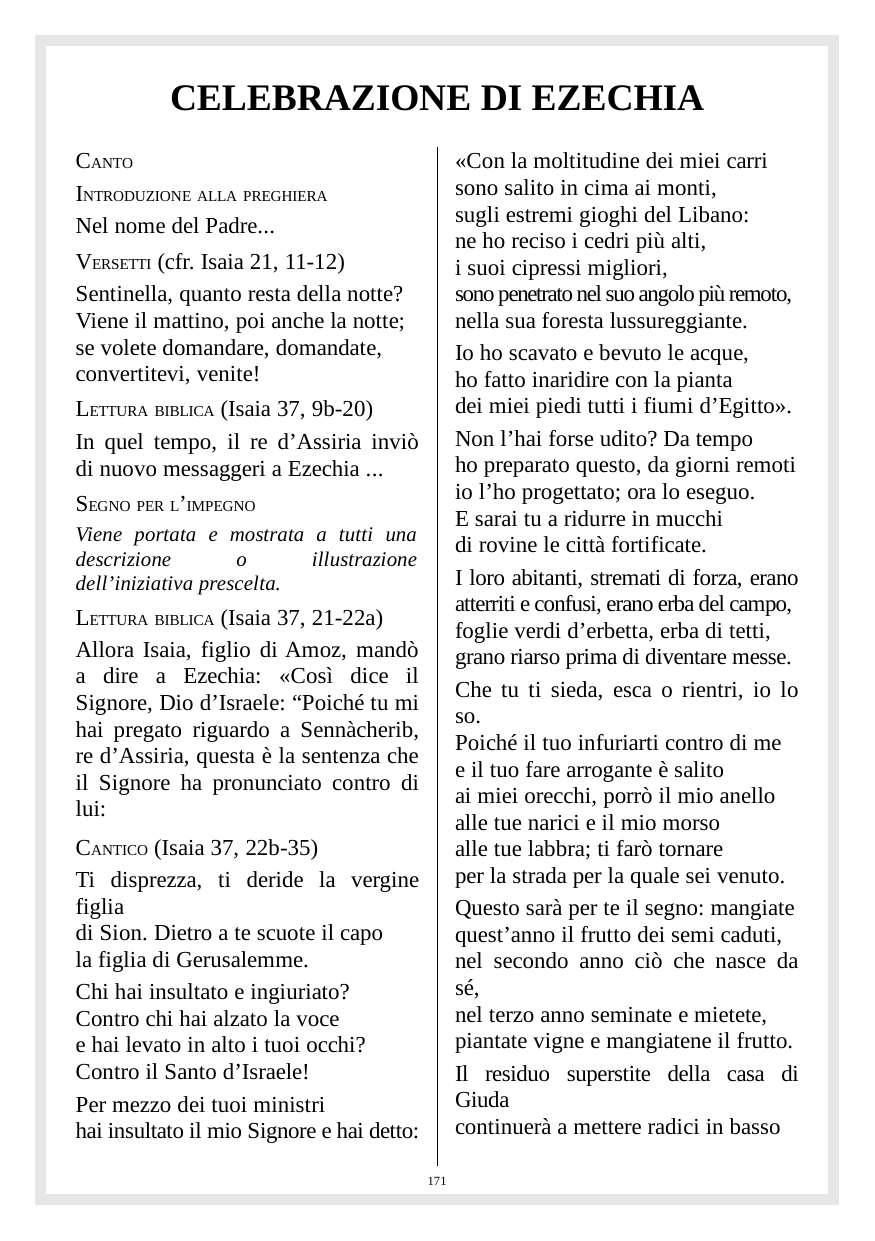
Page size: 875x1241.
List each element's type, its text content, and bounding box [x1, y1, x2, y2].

text di Sion. Dietro a te scuote il capo [75, 919, 419, 946]
text Sentinella, quanto resta della notte? [75, 280, 419, 307]
text CELEBRAZIONE DI EZECHIA [75, 75, 799, 118]
text Introduzione alla preghiera [75, 180, 419, 206]
text Poiché il tuo infuriarti contro di me [455, 729, 799, 755]
text Lettura biblica (Isaia 37, 9b-20) [75, 395, 419, 422]
text ne ho reciso i cedri più alti, [455, 227, 799, 253]
text Contro il Santo d’Israele! [75, 1058, 419, 1084]
text Contro chi hai alzato la voce [75, 1005, 419, 1031]
text la figlia di Gerusalemme. [75, 946, 419, 972]
text Io ho scavato e bevuto le acque, [455, 339, 799, 366]
text ho fatto inaridire con la pianta [455, 366, 799, 392]
text hai insultato il mio Signore e hai detto: [75, 1117, 419, 1143]
text i suoi cipressi migliori, [455, 253, 799, 280]
text di rovine le città fortificate. [455, 531, 799, 558]
text Allora Isaia, figlio di Amoz, mandò a dire a Ezechia: «Così dice il Signore, Dio d’Israele: “Poiché tu mi hai pregato riguardo a Sennàcherib, re d’Assiria, questa è la sentenza che il Signore ha pronunciato contro di lui: [75, 636, 419, 822]
text e hai levato in alto i tuoi occhi? [75, 1031, 419, 1058]
text alle tue labbra; ti farò tornare [455, 835, 799, 862]
text io l’ho progettato; ora lo eseguo. [455, 478, 799, 504]
text nella sua foresta lussureggiante. [455, 307, 799, 333]
text quest’anno il frutto dei semi caduti, [455, 921, 799, 947]
text Chi hai insultato e ingiuriato? [75, 978, 419, 1005]
text sono salito in cima ai monti, [455, 174, 799, 200]
text grano riarso prima di diventare messe. [455, 643, 799, 670]
text Il residuo superstite della casa di Giuda [455, 1059, 799, 1113]
text alle tue narici e il mio morso [455, 808, 799, 835]
text Questo sarà per te il segno: mangiate [455, 894, 799, 921]
text Non l’hai forse udito? Da tempo [455, 425, 799, 451]
text sugli estremi gioghi del Libano: [455, 200, 799, 227]
text Canto [75, 147, 419, 174]
text In quel tempo, il re d’Assiria inviò di nuovo messaggeri a Ezechia ... [75, 428, 419, 481]
text nel secondo anno ciò che nasce da sé, [455, 947, 799, 1000]
text nel terzo anno seminate e mietete, [455, 1000, 799, 1027]
text Segno per l’impegno [75, 490, 419, 516]
text ai miei orecchi, porrò il mio anello [455, 782, 799, 808]
text sono penetrato nel suo angolo più remoto, [455, 280, 799, 307]
text convertitevi, venite! [75, 360, 419, 386]
text Viene portata e mostrata a tutti una descrizione o illustrazione dell’iniziativa prescelta. [75, 522, 419, 594]
text ho preparato questo, da giorni remoti [455, 451, 799, 478]
text continuerà a mettere radici in basso [455, 1113, 799, 1139]
text E sarai tu a ridurre in mucchi [455, 504, 799, 531]
text Lettura biblica (Isaia 37, 21-22a) [75, 603, 419, 630]
text per la strada per la quale sei venuto. [455, 862, 799, 888]
text I loro abitanti, stremati di forza, erano atterriti e confusi, erano erba del campo, [455, 563, 799, 617]
text «Con la moltitudine dei miei carri [455, 147, 799, 174]
text Versetti (cfr. Isaia 21, 11-12) [75, 248, 419, 274]
text Viene il mattino, poi anche la notte; se volete domandare, domandate, [75, 307, 419, 360]
text foglie verdi d’erbetta, erba di tetti, [455, 617, 799, 643]
text Per mezzo dei tuoi ministri [75, 1090, 419, 1117]
text piantate vigne e mangiatene il frutto. [455, 1027, 799, 1053]
text dei miei piedi tutti i fiumi d’Egitto». [455, 392, 799, 419]
text Che tu ti sieda, esca o rientri, io lo so. [455, 676, 799, 729]
text Cantico (Isaia 37, 22b-35) [75, 833, 419, 860]
text Ti disprezza, ti deride la vergine figlia [75, 866, 419, 919]
text e il tuo fare arrogante è salito [455, 755, 799, 782]
text Nel nome del Padre... [75, 212, 419, 239]
